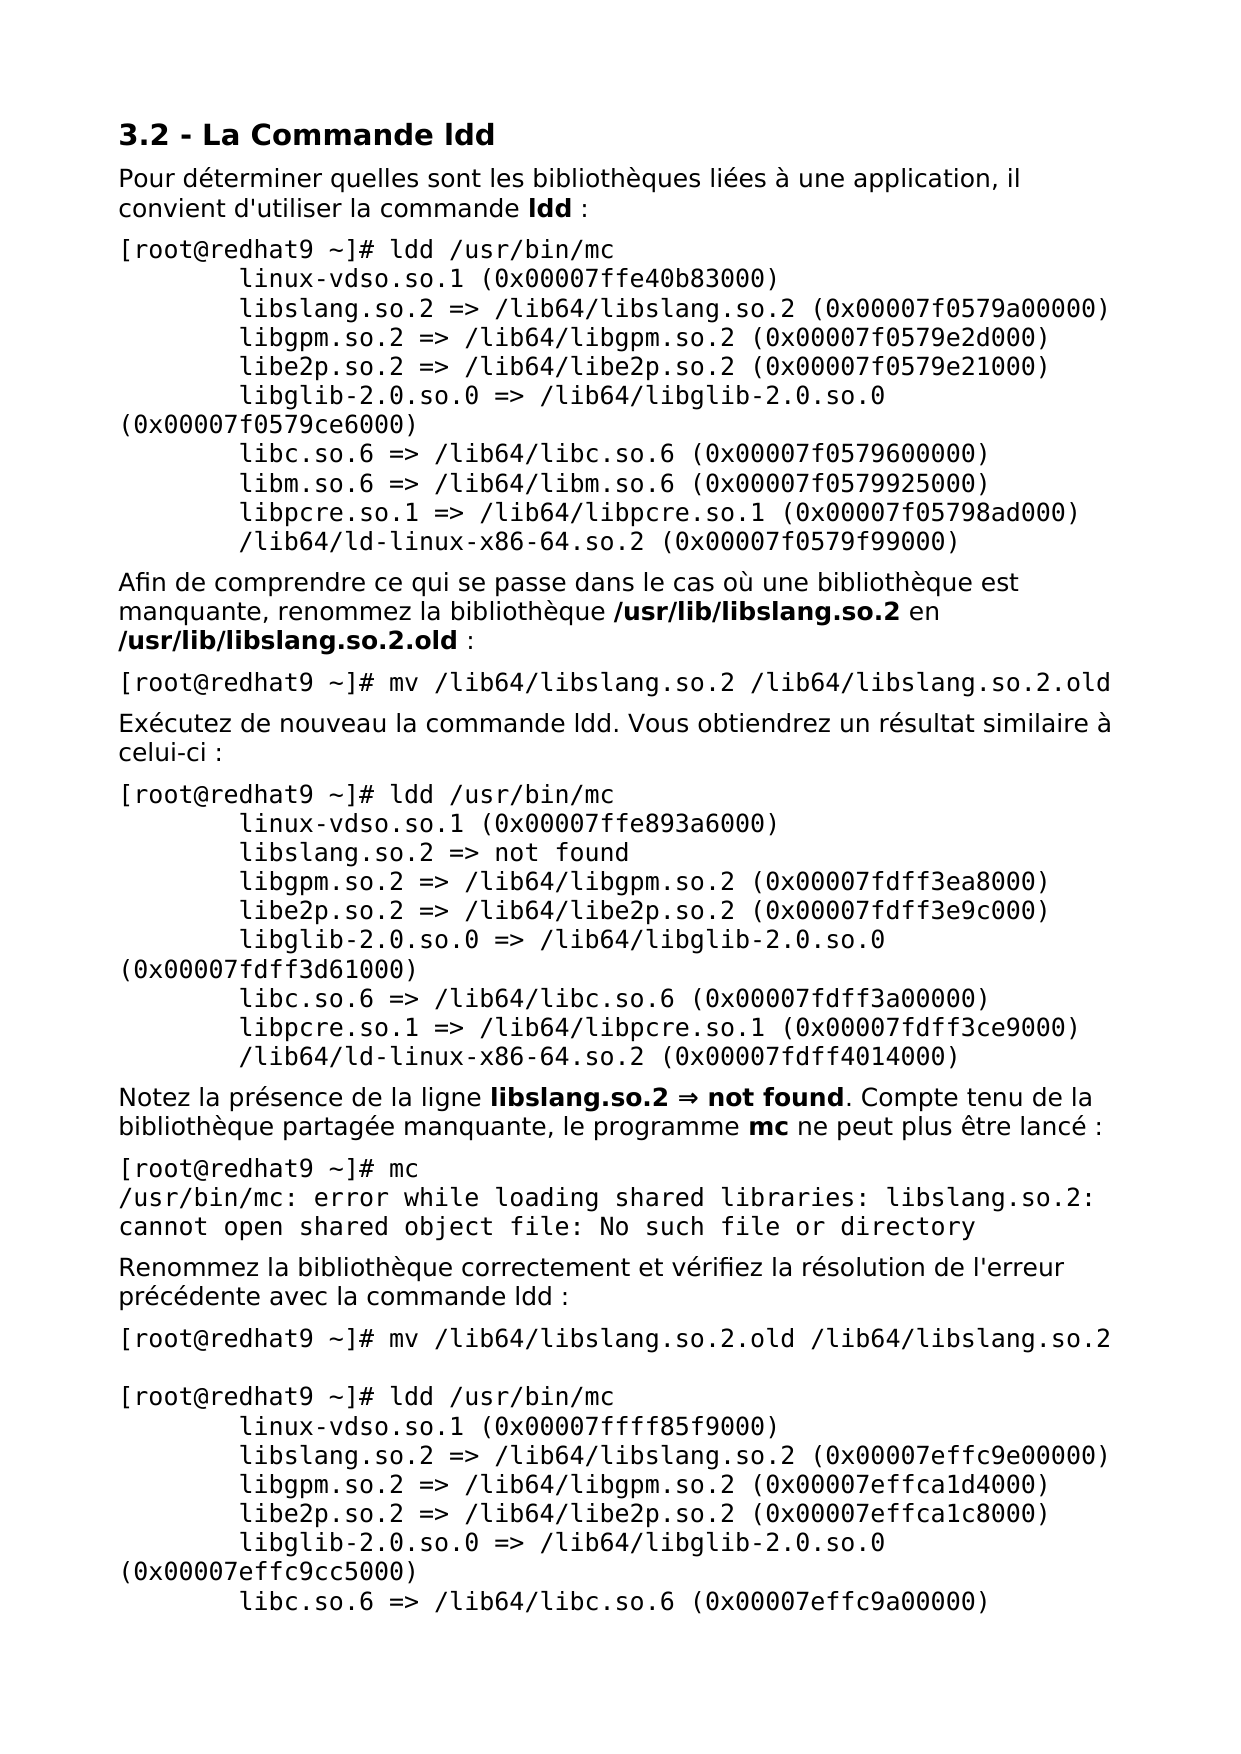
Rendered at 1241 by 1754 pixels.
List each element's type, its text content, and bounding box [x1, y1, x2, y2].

text Exécutez de nouveau la commande ldd. Vous obtiendrez un résultat similaire à celui-ci : [118, 709, 1122, 767]
text Renommez la bibliothèque correctement et vérifiez la résolution de l'erreur précédente avec la commande ldd : [118, 1253, 1122, 1312]
text [root@redhat9 ~]# mv /lib64/libslang.so.2 /lib64/libslang.so.2.old [118, 668, 1122, 697]
text [root@redhat9 ~]# ldd /usr/bin/mc linux-vdso.so.1 (0x00007ffe40b83000) libslang.so.2 => /lib64/libslang.so.2 (0x00007f0579a00000) libgpm.so.2 => /lib64/libgpm.so.2 (0x00007f0579e2d000) libe2p.so.2 => /lib64/libe2p.so.2 (0x00007f0579e21000) libglib-2.0.so.0 => /lib64/libglib-2.0.so.0 (0x00007f0579ce6000) libc.so.6 => /lib64/libc.so.6 (0x00007f0579600000) libm.so.6 => /lib64/libm.so.6 (0x00007f0579925000) libpcre.so.1 => /lib64/libpcre.so.1 (0x00007f05798ad000) /lib64/ld-linux-x86-64.so.2 (0x00007f0579f99000) [118, 235, 1122, 556]
text [root@redhat9 ~]# mc /usr/bin/mc: error while loading shared libraries: libslang.so.2: cannot open shared object file: No such file or directory [118, 1154, 1122, 1242]
text Pour déterminer quelles sont les bibliothèques liées à une application, il convient d'utiliser la commande ldd : [118, 164, 1122, 223]
text [root@redhat9 ~]# mv /lib64/libslang.so.2.old /lib64/libslang.so.2 [root@redhat9 ~]# ldd /usr/bin/mc linux-vdso.so.1 (0x00007ffff85f9000) libslang.so.2 => /lib64/libslang.so.2 (0x00007effc9e00000) libgpm.so.2 => /lib64/libgpm.so.2 (0x00007effca1d4000) libe2p.so.2 => /lib64/libe2p.so.2 (0x00007effca1c8000) libglib-2.0.so.0 => /lib64/libglib-2.0.so.0 (0x00007effc9cc5000) libc.so.6 => /lib64/libc.so.6 (0x00007effc9a00000) [118, 1324, 1122, 1616]
text Afin de comprendre ce qui se passe dans le cas où une bibliothèque est manquante, renommez la bibliothèque /usr/lib/libslang.so.2 en /usr/lib/libslang.so.2.old : [118, 568, 1122, 656]
text Notez la présence de la ligne libslang.so.2 ⇒ not found. Compte tenu de la bibliothèque partagée manquante, le programme mc ne peut plus être lancé : [118, 1083, 1122, 1142]
subtitle 3.2 - La Commande ldd [118, 118, 1122, 152]
text [root@redhat9 ~]# ldd /usr/bin/mc linux-vdso.so.1 (0x00007ffe893a6000) libslang.so.2 => not found libgpm.so.2 => /lib64/libgpm.so.2 (0x00007fdff3ea8000) libe2p.so.2 => /lib64/libe2p.so.2 (0x00007fdff3e9c000) libglib-2.0.so.0 => /lib64/libglib-2.0.so.0 (0x00007fdff3d61000) libc.so.6 => /lib64/libc.so.6 (0x00007fdff3a00000) libpcre.so.1 => /lib64/libpcre.so.1 (0x00007fdff3ce9000) /lib64/ld-linux-x86-64.so.2 (0x00007fdff4014000) [118, 780, 1122, 1071]
